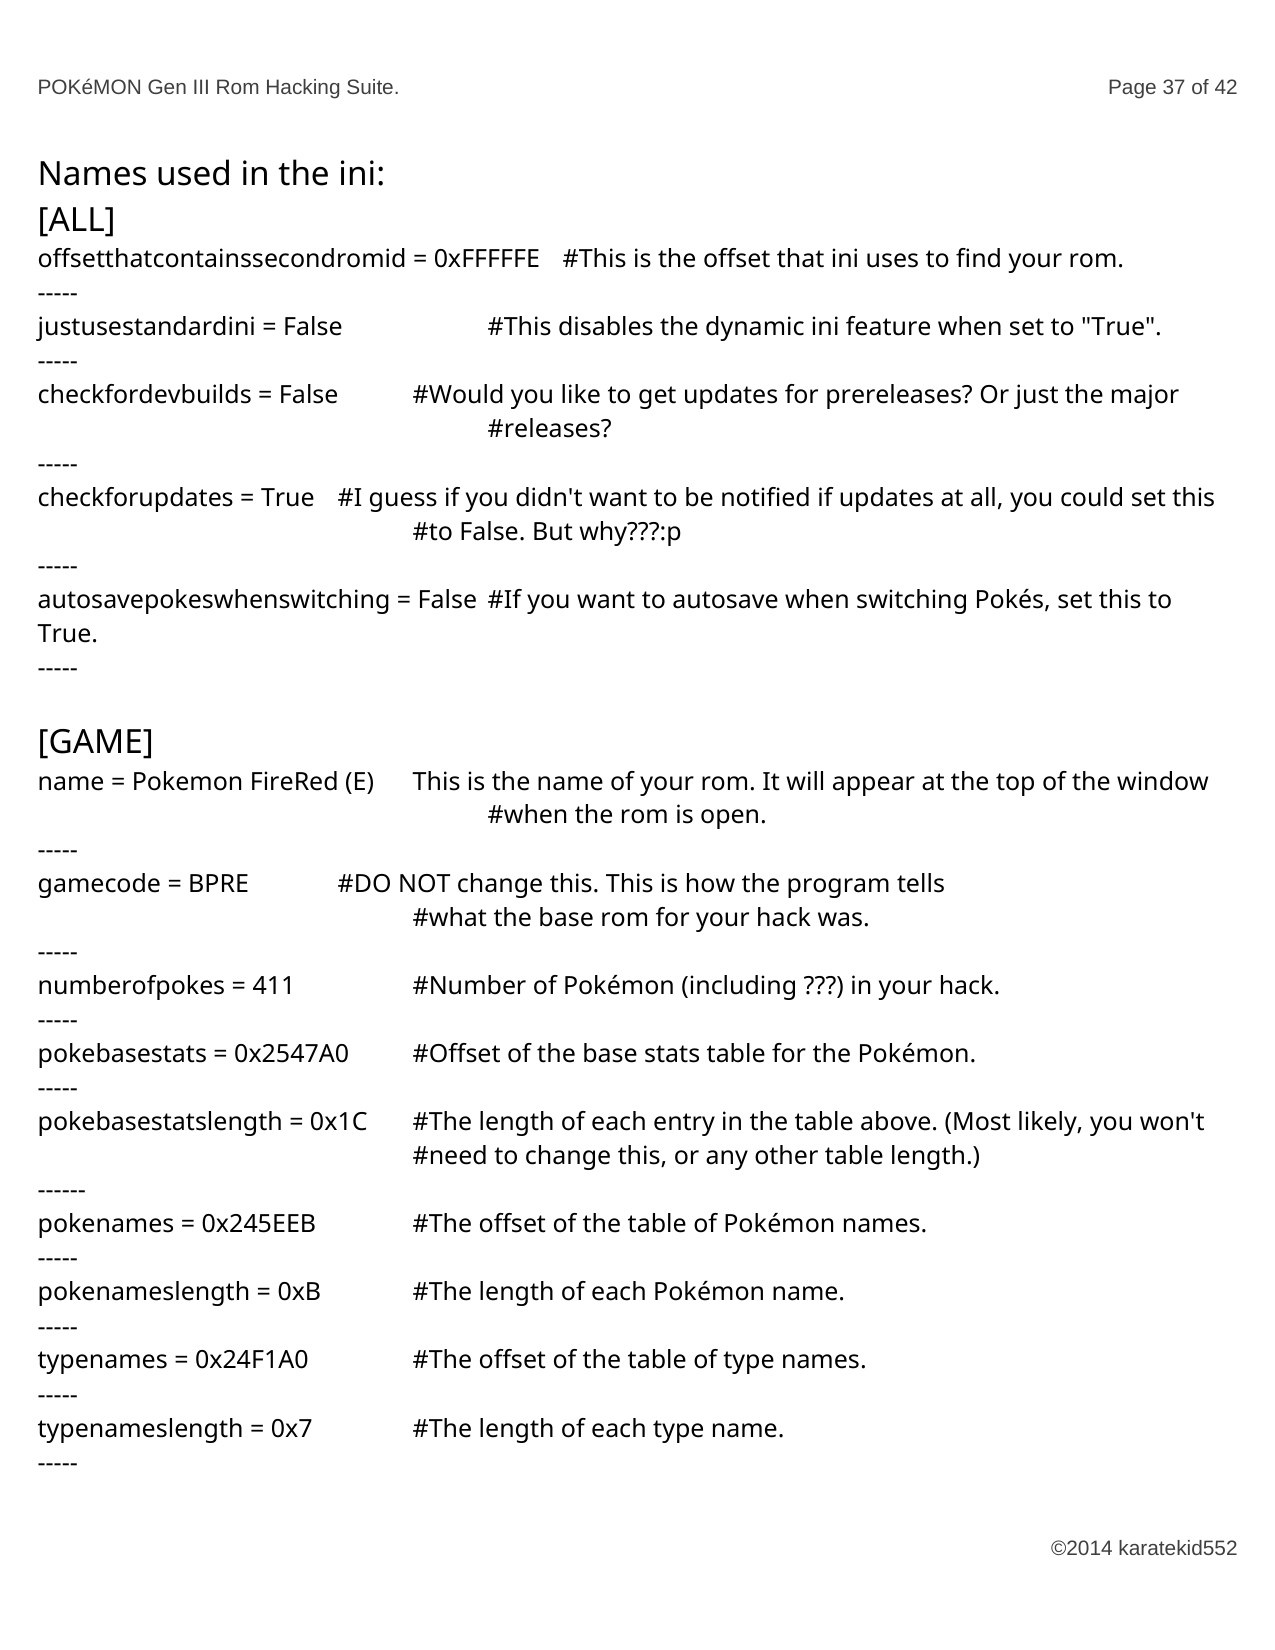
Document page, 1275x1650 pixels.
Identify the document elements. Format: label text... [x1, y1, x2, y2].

text ----- [37, 933, 1237, 967]
text autosavepokeswhenswitching = False #If you want to autosave when switching Pokés, set this to True. [37, 581, 1237, 649]
text checkforupdates = True #I guess if you didn't want to be notified if updates at all, you could set this #to False. But why???:p [37, 479, 1237, 547]
text pokebasestatslength = 0x1C #The length of each entry in the table above. (Most likely, you won't #need to change this, or any other table length.) [37, 1104, 1237, 1172]
text ----- [37, 343, 1237, 377]
text ----- [37, 831, 1237, 865]
text ----- [37, 445, 1237, 479]
text pokenames = 0x245EEB #The offset of the table of Pokémon names. [37, 1206, 1237, 1240]
text gamecode = BPRE #DO NOT change this. This is how the program tells [37, 865, 1237, 899]
text pokebasestats = 0x2547A0 #Offset of the base stats table for the Pokémon. [37, 1036, 1237, 1070]
text offsetthatcontainssecondromid = 0xFFFFFE #This is the offset that ini uses to find your rom. [37, 241, 1237, 275]
text [ALL] [37, 195, 1237, 241]
text checkfordevbuilds = False #Would you like to get updates for prereleases? Or just the major #releases? [37, 377, 1237, 445]
text typenameslength = 0x7 #The length of each type name. [37, 1410, 1237, 1444]
text ----- [37, 275, 1237, 309]
text ----- [37, 649, 1237, 684]
text ----- [37, 1002, 1237, 1036]
text ----- [37, 547, 1237, 581]
text ----- [37, 1308, 1237, 1342]
text Names used in the ini: [37, 150, 1237, 195]
text ------ [37, 1172, 1237, 1206]
text #what the base rom for your hack was. [37, 899, 1237, 933]
text typenames = 0x24F1A0 #The offset of the table of type names. [37, 1342, 1237, 1376]
text numberofpokes = 411 #Number of Pokémon (including ???) in your hack. [37, 967, 1237, 1002]
text ----- [37, 1376, 1237, 1410]
text [GAME] [37, 718, 1237, 763]
text ----- [37, 1070, 1237, 1104]
text pokenameslength = 0xB #The length of each Pokémon name. [37, 1274, 1237, 1308]
text justusestandardini = False #This disables the dynamic ini feature when set to "True". [37, 309, 1237, 343]
text ----- [37, 1240, 1237, 1274]
text name = Pokemon FireRed (E) This is the name of your rom. It will appear at the top of the window #when the rom is open. [37, 763, 1237, 831]
text ----- [37, 1444, 1237, 1478]
